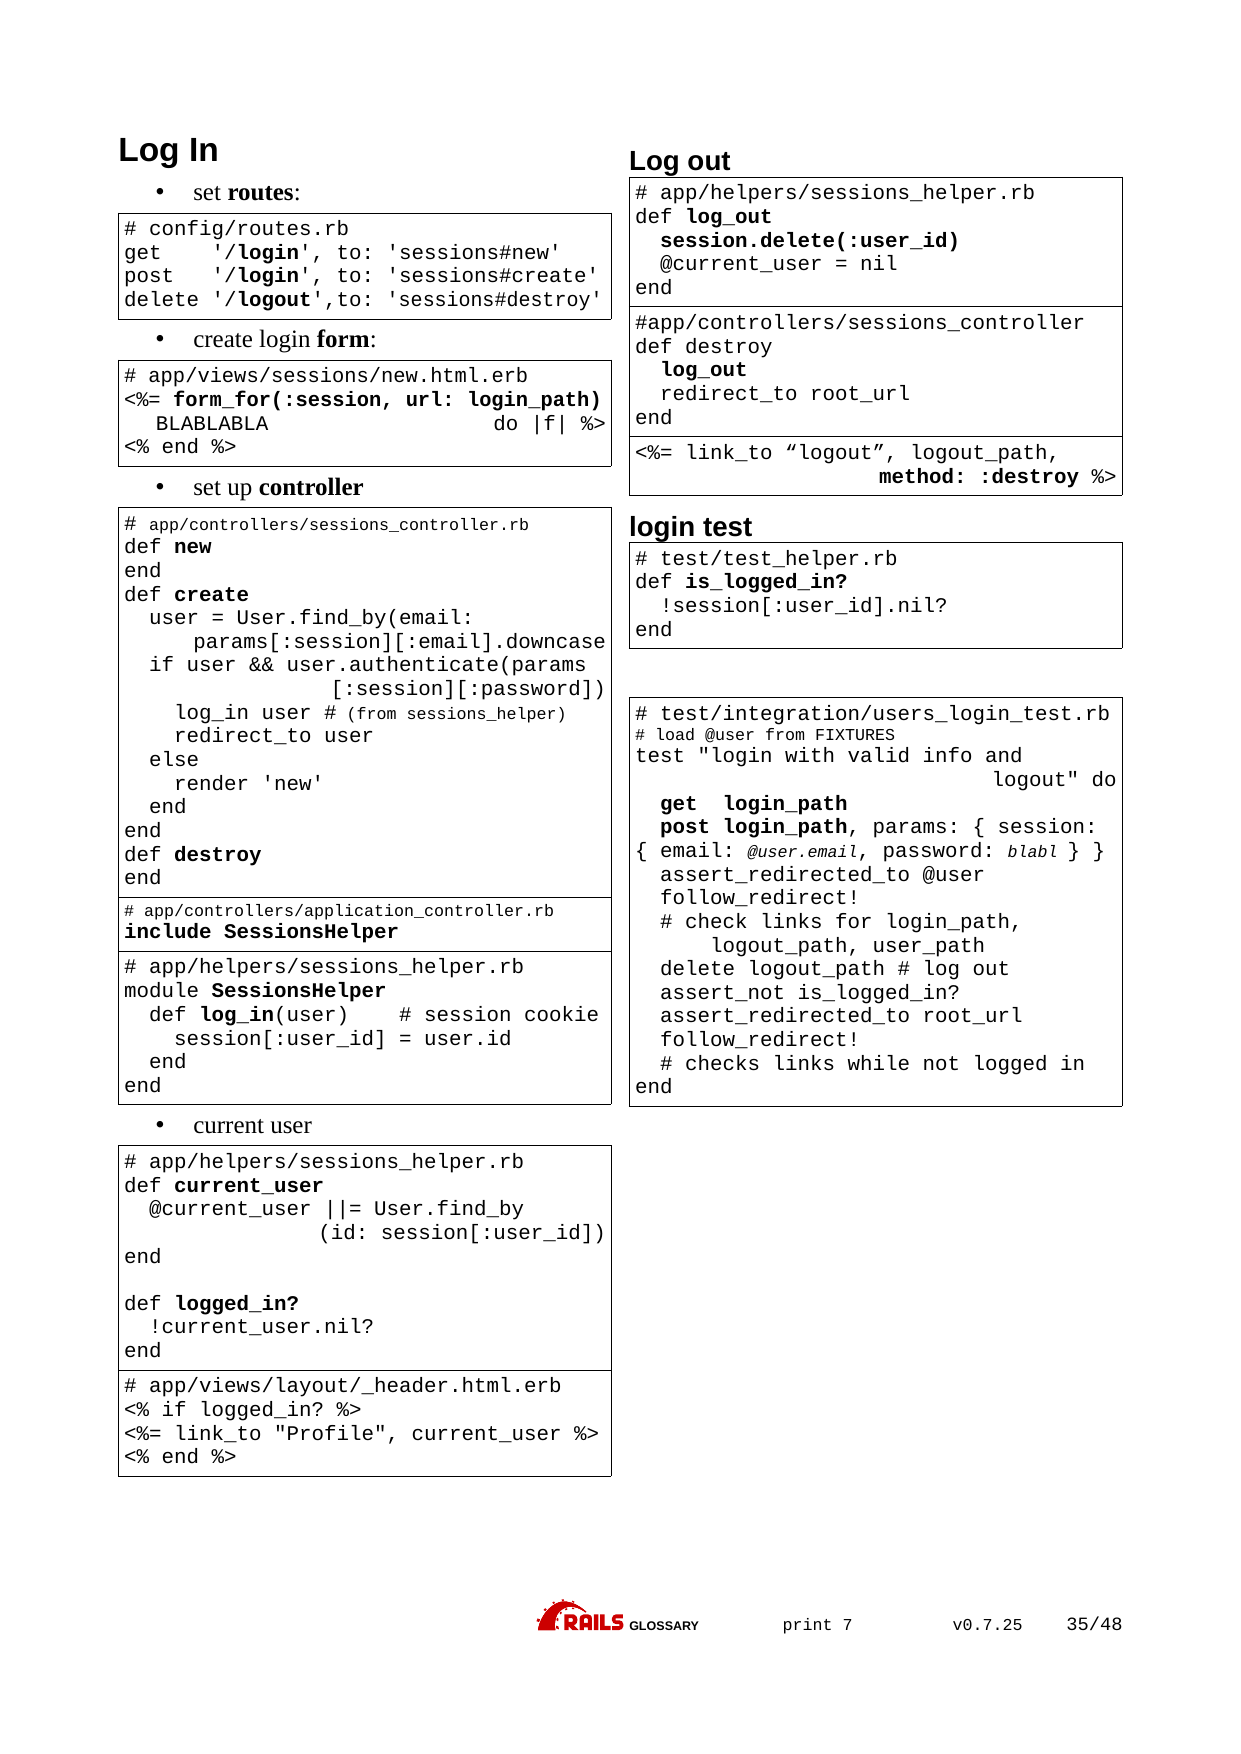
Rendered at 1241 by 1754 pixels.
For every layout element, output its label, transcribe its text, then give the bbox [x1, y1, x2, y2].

table_header # app/views/sessions/new.html.erb <%= form_for(:session, url: login_path) BLABLABLA do |f| %> <% end %> [119, 361, 611, 466]
table_header # config/routes.rb get '/login', to: 'sessions#new' post '/login', to: 'sessions#create' delete '/logout',to: 'sessions#destroy' [119, 214, 611, 318]
table_cell #app/controllers/sessions_controller def destroy log_out redirect_to root_url end [630, 307, 1122, 436]
list create login form: [156, 324, 611, 353]
table_cell # app/controllers/application_controller.rb include SessionsHelper [119, 898, 611, 951]
subtitle Log In [118, 130, 611, 168]
subtitle login test [629, 510, 1122, 542]
table_cell <%= link_to “logout”, logout_path, method: :destroy %> [630, 437, 1122, 495]
subtitle Log out [629, 145, 1122, 177]
list current user [156, 1110, 611, 1139]
table_header # app/helpers/sessions_helper.rb def log_out session.delete(:user_id) @current_user = nil end [630, 178, 1122, 306]
table_header # app/controllers/sessions_controller.rb def new end def create user = User.find_by(email: params[:session][:email].downcase if user && user.authenticate(params [:session][:password]) log_in user # (from sessions_helper) redirect_to user else render 'new' end end def destroy end [119, 508, 611, 897]
table_cell # app/helpers/sessions_helper.rb module SessionsHelper def log_in(user) # session cookie session[:user_id] = user.id end end [119, 952, 611, 1104]
table_header # test/test_helper.rb def is_logged_in? !session[:user_id].nil? end [630, 543, 1122, 648]
list set up controller [156, 472, 611, 501]
table_header # test/integration/users_login_test.rb # load @user from FIXTURES test "login with valid info and logout" do get login_path post login_path, params: { session: { email: @user.email, password: blabl } } assert_redirected_to @user follow_redirect! # check links for login_path, logout_path, user_path delete logout_path # log out assert_not is_logged_in? assert_redirected_to root_url follow_redirect! # checks links while not logged in end [630, 698, 1122, 1106]
list set routes: [156, 177, 611, 206]
table_cell # app/views/layout/_header.html.erb <% if logged_in? %> <%= link_to "Profile", current_user %> <% end %> [119, 1371, 611, 1476]
table_header # app/helpers/sessions_helper.rb def current_user @current_user ||= User.find_by (id: session[:user_id]) end def logged_in? !current_user.nil? end [119, 1146, 611, 1369]
